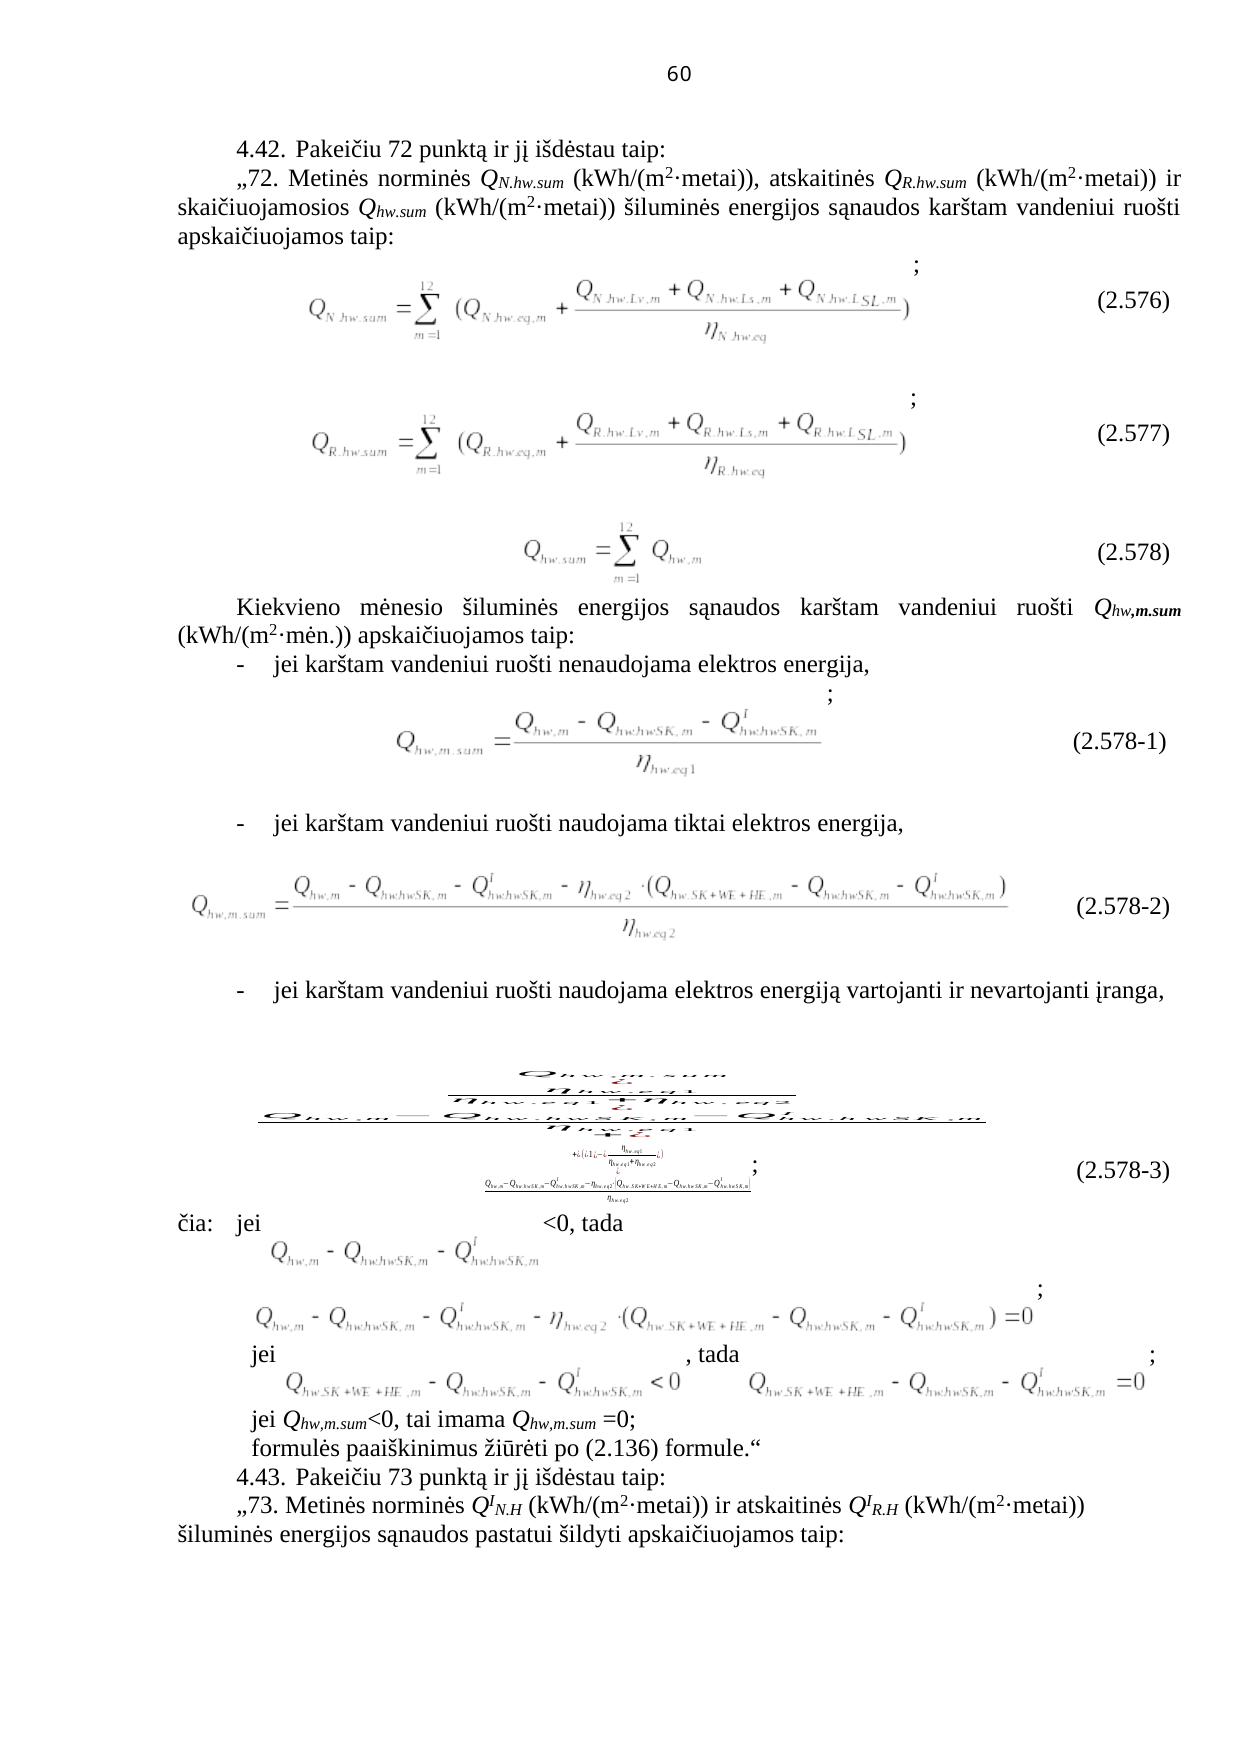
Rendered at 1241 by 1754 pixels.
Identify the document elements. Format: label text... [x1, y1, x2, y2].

table_header [177, 516, 1048, 592]
table_cell ; [177, 1036, 1036, 1208]
table_header [177, 866, 1023, 946]
table_header (2.576) [1049, 250, 1181, 353]
text „72. Metinės norminės QN.hw.sum (kWh/(m2·metai)), atskaitinės QR.hw.sum (kWh/(m2·metai)) ir skaičiuojamosios Qhw.sum (kWh/(m2·metai)) šiluminės energijos sąnaudos karštam vandeniui ruošti apskaičiuojamos taip: [177, 163, 1181, 249]
table_header [1036, 1004, 1181, 1036]
text jei , tada ; [251, 1339, 1181, 1404]
table_header ; [177, 250, 1048, 353]
text „73. Metinės norminės QIN.H (kWh/(m2·metai)) ir atskaitinės QIR.H (kWh/(m2·metai)) šiluminės energijos sąnaudos pastatui šildyti apskaičiuojamos taip: [177, 1491, 1181, 1548]
text jei Qhw,m.sum<0, tai imama Qhw,m.sum =0; [251, 1404, 1181, 1433]
table_header (2.577) [1049, 382, 1181, 488]
table_header ; [177, 678, 1048, 808]
text Kiekvieno mėnesio šiluminės energijos sąnaudos karštam vandeniui ruošti Qhw,m.sum (kWh/(m2·mėn.)) apskaičiuojamos taip: [177, 592, 1181, 649]
table_header ; [177, 382, 1048, 488]
text - jei karštam vandeniui ruošti nenaudojama elektros energija, [236, 649, 1181, 678]
table_header (2.578-2) [1023, 866, 1181, 946]
text formulės paaiškinimus žiūrėti po (2.136) formule.“ [177, 1433, 1181, 1462]
text 4.42. Pakeičiu 72 punktą ir jį išdėstau taip: [236, 134, 1181, 163]
table_header [177, 1004, 1036, 1036]
table_header (2.578-1) [1049, 678, 1181, 808]
text čia: jei <0, tada ; [177, 1208, 1181, 1339]
text - jei karštam vandeniui ruošti naudojama tiktai elektros energija, [236, 808, 1181, 837]
text 4.43. Pakeičiu 73 punktą ir jį išdėstau taip: [236, 1462, 1181, 1491]
table_cell (2.578-3) [1036, 1036, 1181, 1208]
text - jei karštam vandeniui ruošti naudojama elektros energiją vartojanti ir nevartojanti įranga, [236, 975, 1181, 1003]
table_header (2.578) [1049, 516, 1181, 592]
